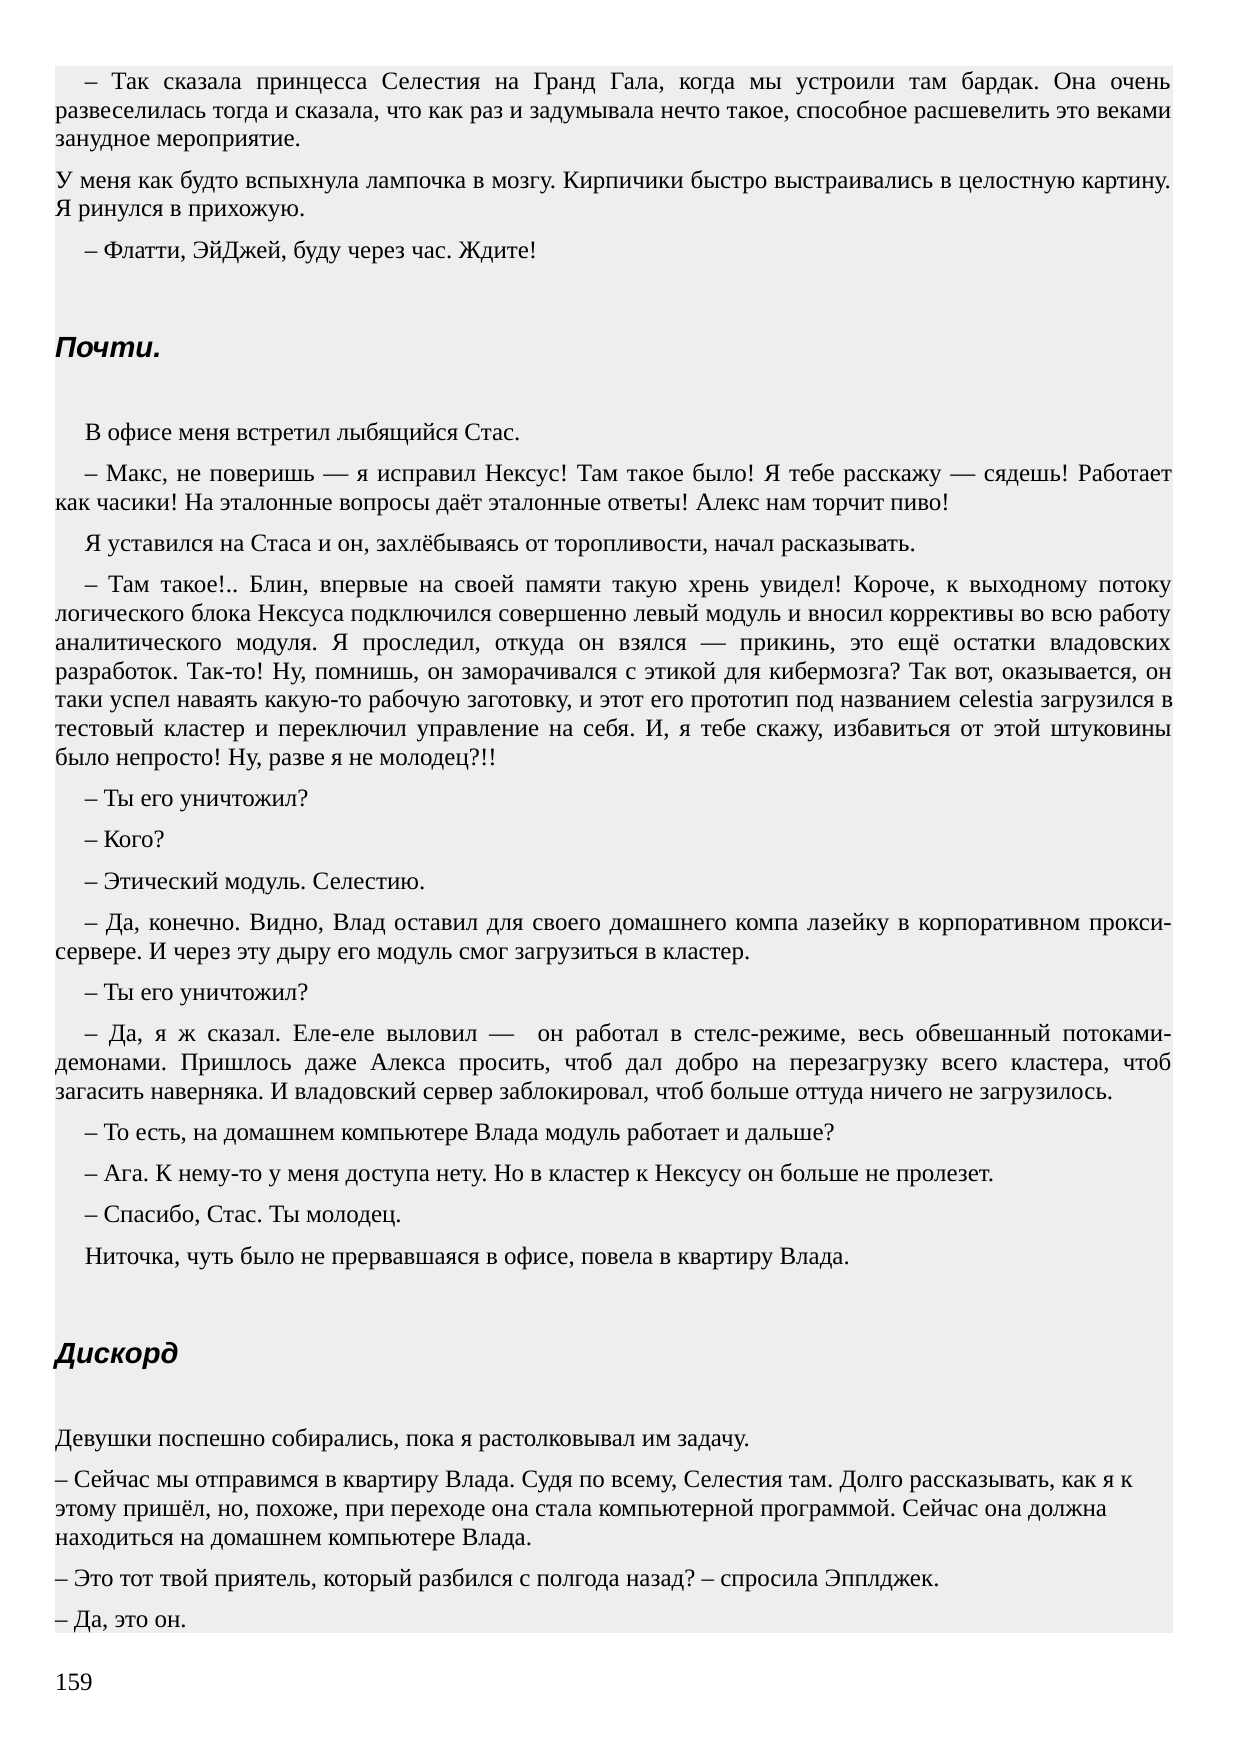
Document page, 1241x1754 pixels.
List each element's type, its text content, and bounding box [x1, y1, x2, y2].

text – Макс, не поверишь — я исправил Нексус! Там такое было! Я тебе расскажу — сядешь! Работает как часики! На эталонные вопросы даёт эталонные ответы! Алекс нам торчит пиво! [55, 458, 1173, 516]
text В офисе меня встретил лыбящийся Стас. [55, 417, 1173, 446]
text – Это тот твой приятель, который разбился с полгода назад? – спросила Эпплджек. [55, 1563, 1173, 1592]
text – Флатти, ЭйДжей, буду через час. Ждите! [55, 235, 1173, 263]
text – То есть, на домашнем компьютере Влада модуль работает и дальше? [55, 1117, 1173, 1146]
text – Спасибо, Стас. Ты молодец. [55, 1199, 1173, 1228]
text – Да, конечно. Видно, Влад оставил для своего домашнего компа лазейку в корпоративном прокси-сервере. И через эту дыру его модуль смог загрузиться в кластер. [55, 907, 1173, 964]
text – Ты его уничтожил? [55, 783, 1173, 812]
text – Ты его уничтожил? [55, 977, 1173, 1006]
text Девушки поспешно собирались, пока я растолковывал им задачу. [55, 1423, 1173, 1452]
subtitle Почти. [55, 330, 1173, 363]
text Я уставился на Стаса и он, захлёбываясь от торопливости, начал расказывать. [55, 528, 1173, 557]
text – Да, я ж сказал. Еле-еле выловил — он работал в стелс-режиме, весь обвешанный потоками-демонами. Пришлось даже Алекса просить, чтоб дал добро на перезагрузку всего кластера, чтоб загасить наверняка. И владовский сервер заблокировал, чтоб больше оттуда ничего не загрузилось. [55, 1018, 1173, 1104]
text – Так сказала принцесса Селестия на Гранд Гала, когда мы устроили там бардак. Она очень развеселилась тогда и сказала, что как раз и задумывала нечто такое, способное расшевелить это веками занудное мероприятие. [55, 66, 1173, 152]
text – Сейчас мы отправимся в квартиру Влада. Судя по всему, Селестия там. Долго рассказывать, как я к этому пришёл, но, похоже, при переходе она стала компьютерной программой. Сейчас она должна находиться на домашнем компьютере Влада. [55, 1464, 1173, 1551]
text – Кого? [55, 824, 1173, 853]
text Ниточка, чуть было не прервавшаяся в офисе, повела в квартиру Влада. [55, 1241, 1173, 1269]
text – Ага. К нему-то у меня доступа нету. Но в кластер к Нексусу он больше не пролезет. [55, 1158, 1173, 1187]
text – Да, это он. [55, 1604, 1173, 1633]
subtitle Дискорд [55, 1336, 1173, 1369]
list У меня как будто вспыхнула лампочка в мозгу. Кирпичики быстро выстраивались в целостную картину. Я ринулся в прихожую. [55, 165, 1173, 222]
text – Там такое!.. Блин, впервые на своей памяти такую хрень увидел! Короче, к выходному потоку логического блока Нексуса подключился совершенно левый модуль и вносил коррективы во всю работу аналитического модуля. Я проследил, откуда он взялся — прикинь, это ещё остатки владовских разработок. Так-то! Ну, помнишь, он заморачивался с этикой для кибермозга? Так вот, оказывается, он таки успел наваять какую-то рабочую заготовку, и этот его прототип под названием celestia загрузился в тестовый кластер и переключил управление на себя. И, я тебе скажу, избавиться от этой штуковины было непросто! Ну, разве я не молодец?!! [55, 569, 1173, 771]
text – Этический модуль. Селестию. [55, 866, 1173, 894]
